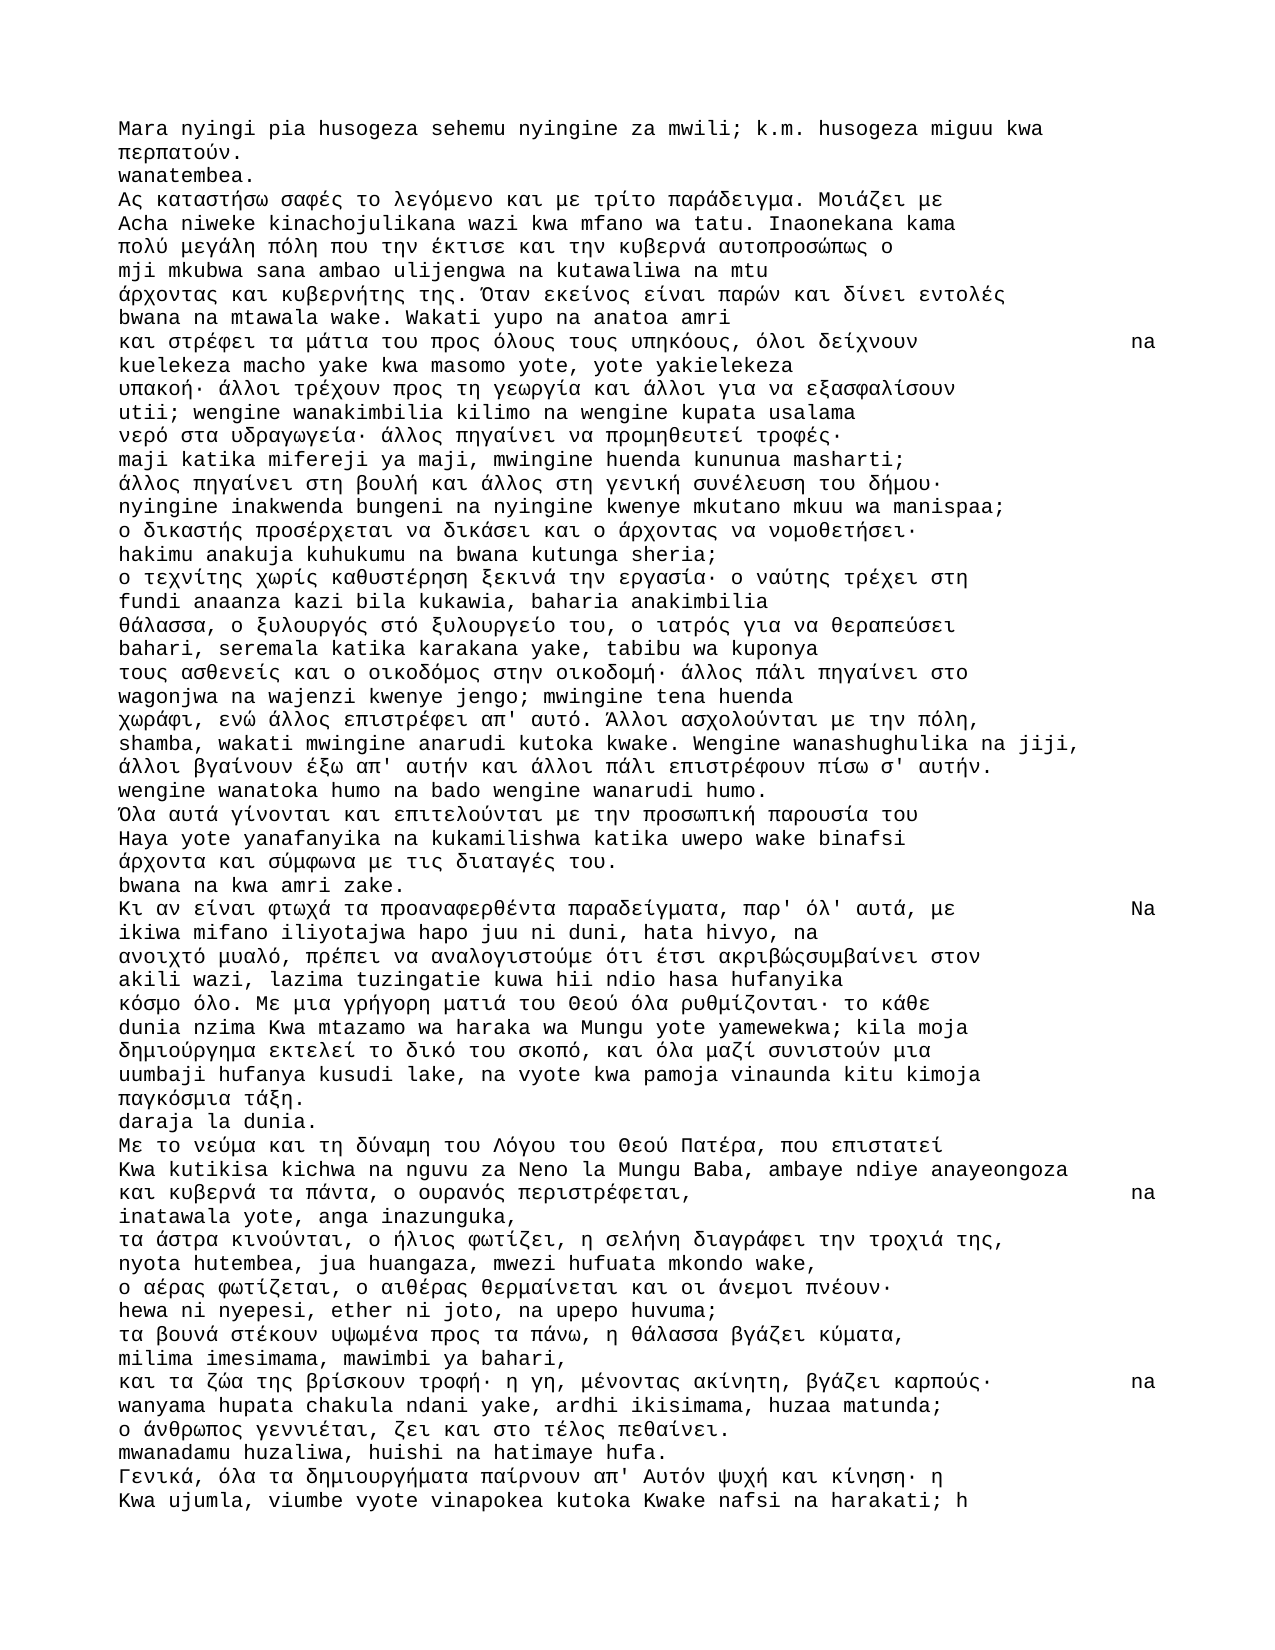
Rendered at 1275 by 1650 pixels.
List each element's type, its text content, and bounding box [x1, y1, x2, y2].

text Γενικά, όλα τα δημιουργήματα παίρνουν απ' Αυτόν ψυχή και κίνηση· η Kwa ujumla, viumbe vyote vinapokea kutoka Kwake nafsi na harakati; h [118, 1466, 1157, 1513]
text θάλασσα, ο ξυλουργός στό ξυλουργείο του, ο ιατρός για να θεραπεύσει bahari, seremala katika karakana yake, tabibu wa kuponya [118, 615, 1157, 662]
text ανοιχτό μυαλό, πρέπει να αναλογιστούμε ότι έτσι ακριβώςσυμβαίνει στον akili wazi, lazima tuzingatie kuwa hii ndio hasa hufanyika [118, 946, 1157, 993]
text ο τεχνίτης χωρίς καθυστέρηση ξεκινά την εργασία· ο ναύτης τρέχει στη fundi anaanza kazi bila kukawia, baharia anakimbilia [118, 567, 1157, 615]
text άλλος πηγαίνει στη βουλή και άλλος στη γενική συνέλευση του δήμου· nyingine inakwenda bungeni na nyingine kwenye mkutano mkuu wa manispaa; [118, 473, 1157, 520]
text ο δικαστής προσέρχεται να δικάσει και ο άρχοντας να νομοθετήσει· hakimu anakuja kuhukumu na bwana kutunga sheria; [118, 520, 1157, 567]
text άρχοντα και σύμφωνα με τις διαταγές του. bwana na kwa amri zake. [118, 851, 1157, 898]
text δημιούργημα εκτελεί το δικό του σκοπό, και όλα μαζί συνιστούν μια uumbaji hufanya kusudi lake, na vyote kwa pamoja vinaunda kitu kimoja [118, 1040, 1157, 1088]
text Με το νεύμα και τη δύναμη του Λόγου του Θεού Πατέρα, που επιστατεί Kwa kutikisa kichwa na nguvu za Neno la Mungu Baba, ambaye ndiye anayeongoza [118, 1135, 1157, 1182]
text ο αέρας φωτίζεται, ο αιθέρας θερμαίνεται και οι άνεμοι πνέουν· hewa ni nyepesi, ether ni joto, na upepo huvuma; [118, 1277, 1157, 1324]
text νερό στα υδραγωγεία· άλλος πηγαίνει να προμηθευτεί τροφές· maji katika mifereji ya maji, mwingine huenda kununua masharti; [118, 426, 1157, 473]
text Κι αν είναι φτωχά τα προαναφερθέντα παραδείγματα, παρ' όλ' αυτά, με Na ikiwa mifano iliyotajwa hapo juu ni duni, hata hivyo, na [118, 898, 1157, 946]
text ο άνθρωπος γεννιέται, ζει και στο τέλος πεθαίνει. mwanadamu huzaliwa, huishi na hatimaye hufa. [118, 1419, 1157, 1466]
text και κυβερνά τα πάντα, ο ουρανός περιστρέφεται, na inatawala yote, anga inazunguka, [118, 1182, 1157, 1229]
text υπακοή· άλλοι τρέχουν προς τη γεωργία και άλλοι για να εξασφαλίσουν utii; wengine wanakimbilia kilimo na wengine kupata usalama [118, 378, 1157, 426]
text και τα ζώα της βρίσκουν τροφή· η γη, μένοντας ακίνητη, βγάζει καρπούς· na wanyama hupata chakula ndani yake, ardhi ikisimama, huzaa matunda; [118, 1371, 1157, 1419]
text Ας καταστήσω σαφές το λεγόμενο και με τρίτο παράδειγμα. Μοιάζει με Acha niweke kinachojulikana wazi kwa mfano wa tatu. Inaonekana kama [118, 189, 1157, 236]
text τους ασθενείς και ο οικοδόμος στην οικοδομή· άλλος πάλι πηγαίνει στο wagonjwa na wajenzi kwenye jengo; mwingine tena huenda [118, 662, 1157, 709]
text τα βουνά στέκουν υψωμένα προς τα πάνω, η θάλασσα βγάζει κύματα, milima imesimama, mawimbi ya bahari, [118, 1324, 1157, 1371]
text χωράφι, ενώ άλλος επιστρέφει απ' αυτό. Άλλοι ασχολούνται με την πόλη, shamba, wakati mwingine anarudi kutoka kwake. Wengine wanashughulika na jiji, [118, 709, 1157, 757]
text περπατούν. wanatembea. [118, 142, 1157, 189]
text τα άστρα κινούνται, ο ήλιος φωτίζει, η σελήνη διαγράφει την τροχιά της, nyota hutembea, jua huangaza, mwezi hufuata mkondo wake, [118, 1229, 1157, 1277]
text παγκόσμια τάξη. daraja la dunia. [118, 1088, 1157, 1135]
text Mara nyingi pia husogeza sehemu nyingine za mwili; k.m. husogeza miguu kwa [118, 118, 1157, 142]
text άρχοντας και κυβερνήτης της. Όταν εκείνος είναι παρών και δίνει εντολές bwana na mtawala wake. Wakati yupo na anatoa amri [118, 284, 1157, 331]
text πολύ μεγάλη πόλη που την έκτισε και την κυβερνά αυτοπροσώπως ο mji mkubwa sana ambao ulijengwa na kutawaliwa na mtu [118, 236, 1157, 284]
text άλλοι βγαίνουν έξω απ' αυτήν και άλλοι πάλι επιστρέφουν πίσω σ' αυτήν. wengine wanatoka humo na bado wengine wanarudi humo. [118, 757, 1157, 804]
text Όλα αυτά γίνονται και επιτελούνται με την προσωπική παρουσία του Haya yote yanafanyika na kukamilishwa katika uwepo wake binafsi [118, 804, 1157, 851]
text κόσμο όλο. Με μια γρήγορη ματιά του Θεού όλα ρυθμίζονται· το κάθε dunia nzima Kwa mtazamo wa haraka wa Mungu yote yamewekwa; kila moja [118, 993, 1157, 1040]
text και στρέφει τα μάτια του προς όλους τους υπηκόους, όλοι δείχνουν na kuelekeza macho yake kwa masomo yote, yote yakielekeza [118, 331, 1157, 378]
